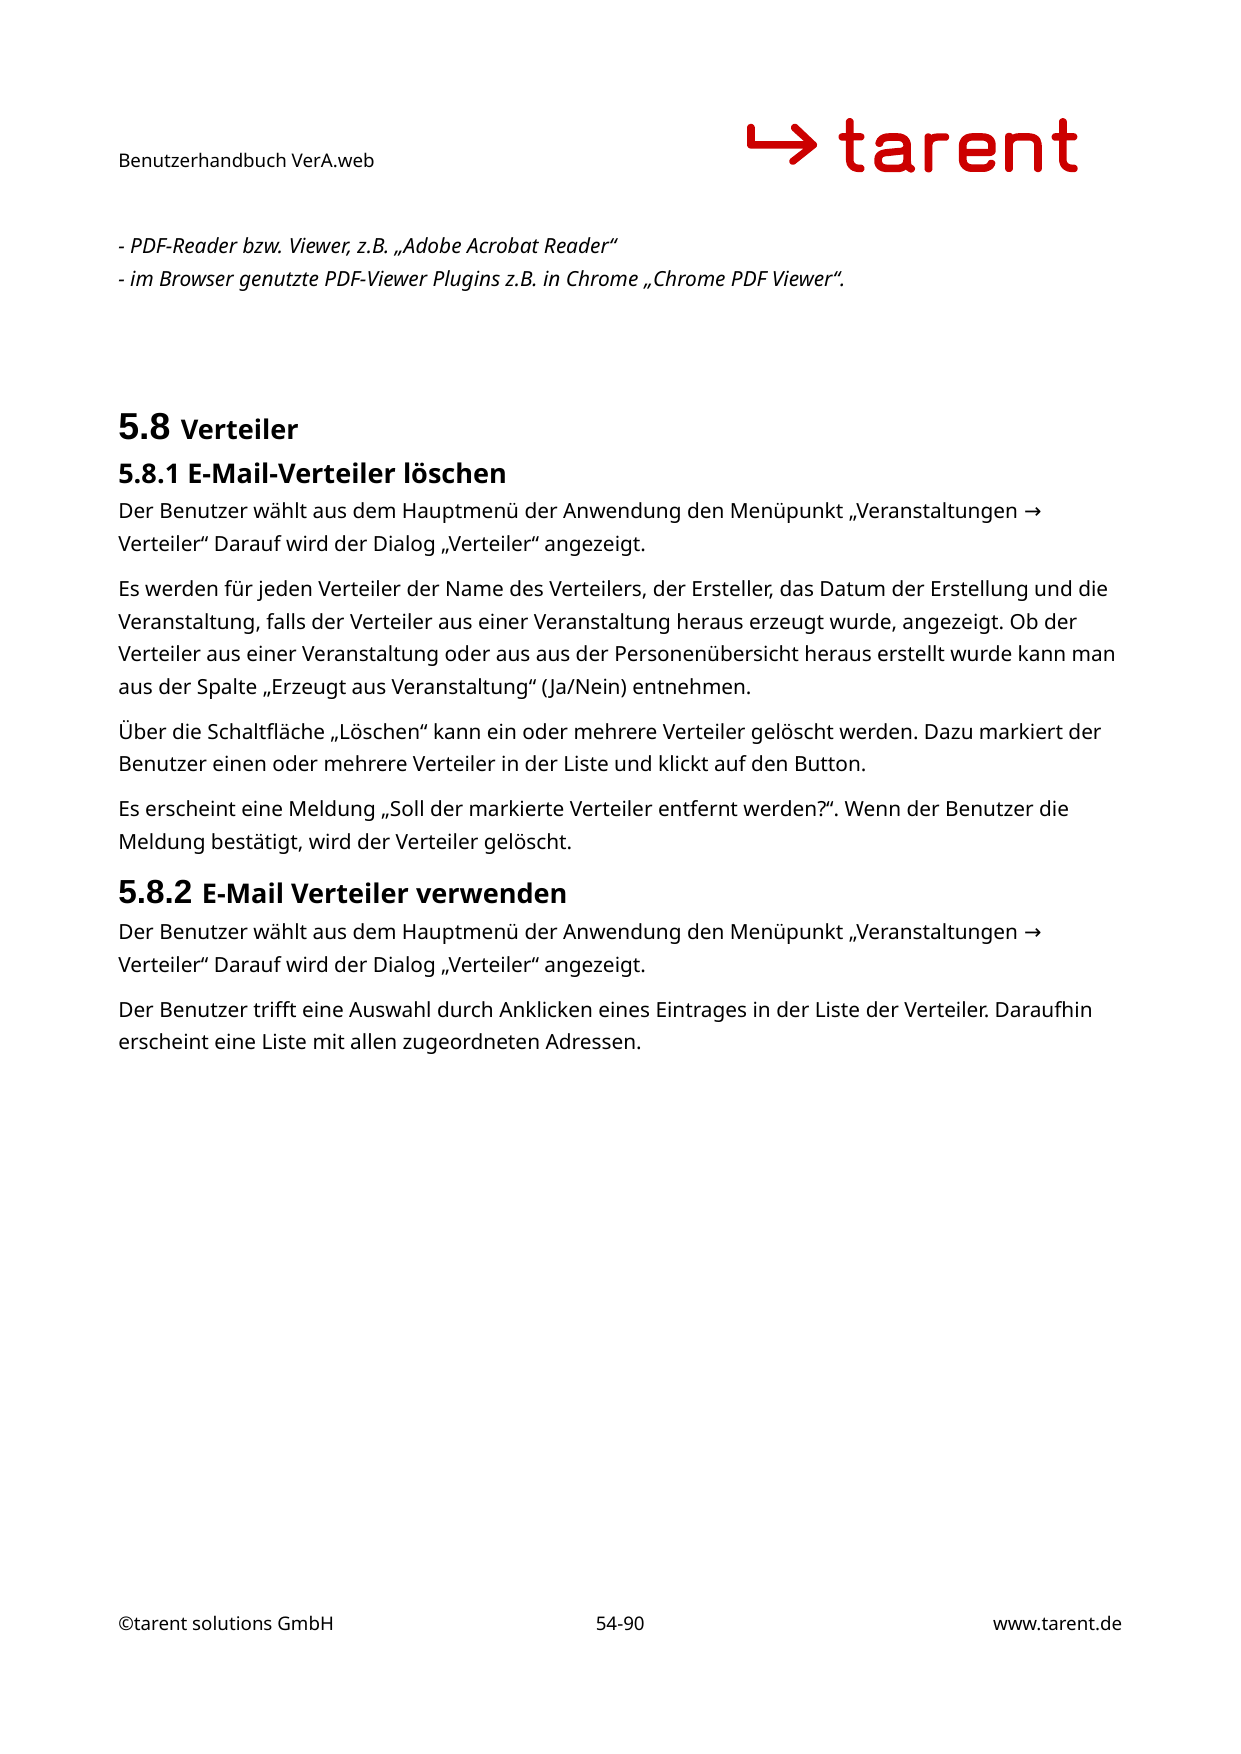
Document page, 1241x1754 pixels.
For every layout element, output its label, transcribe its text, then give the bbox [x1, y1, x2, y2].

text Der Benutzer wählt aus dem Hauptmenü der Anwendung den Menüpunkt „Veranstaltungen → Verteiler“ Darauf wird der Dialog „Verteiler“ angezeigt. [118, 497, 1122, 558]
text Der Benutzer wählt aus dem Hauptmenü der Anwendung den Menüpunkt „Veranstaltungen → Verteiler“ Darauf wird der Dialog „Verteiler“ angezeigt. [118, 917, 1122, 978]
subtitle E-Mail Verteiler verwenden [118, 872, 1122, 911]
subtitle Verteiler [118, 404, 1122, 448]
text Der Benutzer trifft eine Auswahl durch Anklicken eines Eintrages in der Liste der Verteiler. Daraufhin erscheint eine Liste mit allen zugeordneten Adressen. [118, 995, 1122, 1056]
subtitle E-Mail-Verteiler löschen [118, 454, 1122, 491]
text Es werden für jeden Verteiler der Name des Verteilers, der Ersteller, das Datum der Erstellung und die Veranstaltung, falls der Verteiler aus einer Veranstaltung heraus erzeugt wurde, angezeigt. Ob der Verteiler aus einer Veranstaltung oder aus aus der Personenübersicht heraus erstellt wurde kann man aus der Spalte „Erzeugt aus Veranstaltung“ (Ja/Nein) entnehmen. [118, 574, 1122, 700]
text Über die Schaltfläche „Löschen“ kann ein oder mehrere Verteiler gelöscht werden. Dazu markiert der Benutzer einen oder mehrere Verteiler in der Liste und klickt auf den Button. [118, 717, 1122, 778]
text Es erscheint eine Meldung „Soll der markierte Verteiler entfernt werden?“. Wenn der Benutzer die Meldung bestätigt, wird der Verteiler gelöscht. [118, 794, 1122, 856]
text - PDF-Reader bzw. Viewer, z.B. „Adobe Acrobat Reader“ - im Browser genutzte PDF-Viewer Plugins z.B. in Chrome „Chrome PDF Viewer“. [118, 232, 1122, 293]
